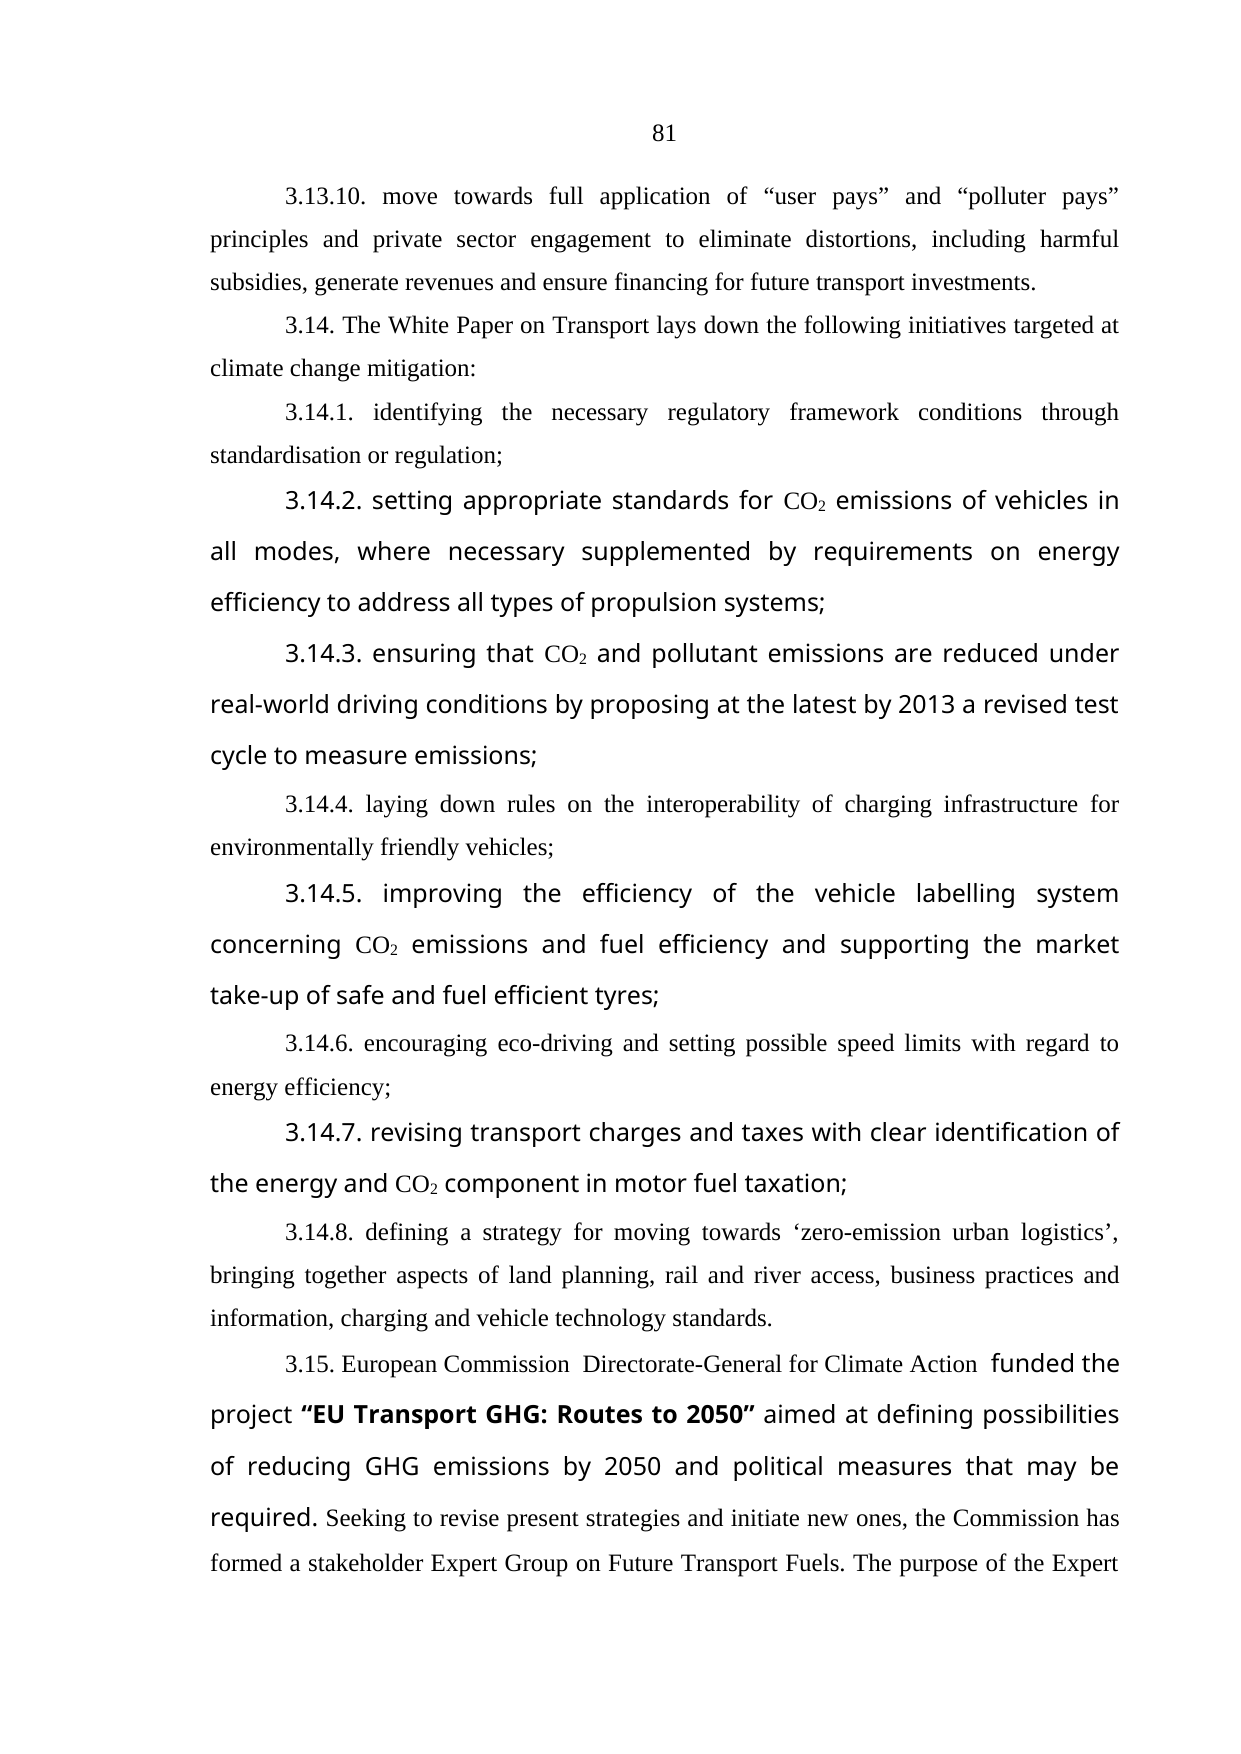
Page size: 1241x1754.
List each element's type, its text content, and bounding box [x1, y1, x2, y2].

text 3.14.2. setting appropriate standards for CO2 emissions of vehicles in all modes, where necessary supplemented by requirements on energy efficiency to address all types of propulsion systems; [210, 483, 1120, 619]
text 3.14.7. revising transport charges and taxes with clear identification of the energy and CO2 component in motor fuel taxation; [210, 1115, 1120, 1200]
text 3.14.3. ensuring that CO2 and pollutant emissions are reduced under real-world driving conditions by proposing at the latest by 2013 a revised test cycle to measure emissions; [210, 636, 1120, 772]
text 3.14.6. encouraging eco-driving and setting possible speed limits with regard to energy efficiency; [210, 1028, 1120, 1100]
text 3.14.8. defining a strategy for moving towards ‘zero-emission urban logistics’, bringing together aspects of land planning, rail and river access, business practices and information, charging and vehicle technology standards. [210, 1217, 1120, 1332]
text 3.15. European Commission Directorate-General for Climate Action funded the project “EU Transport GHG: Routes to 2050” aimed at defining possibilities of reducing GHG emissions by 2050 and political measures that may be required. Seeking to revise present strategies and initiate new ones, the Commission has formed a stakeholder Expert Group on Future Transport Fuels. The purpose of the Expert [210, 1346, 1120, 1576]
text 3.14.5. improving the efficiency of the vehicle labelling system concerning CO2 emissions and fuel efficiency and supporting the market take-up of safe and fuel efficient tyres; [210, 875, 1120, 1011]
text 3.14.1. identifying the necessary regulatory framework conditions through standardisation or regulation; [210, 397, 1120, 468]
text 3.14. The White Paper on Transport lays down the following initiatives targeted at climate change mitigation: [210, 310, 1120, 382]
text 3.13.10. move towards full application of “user pays” and “polluter pays” principles and private sector engagement to eliminate distortions, including harmful subsidies, generate revenues and ensure financing for future transport investments. [210, 181, 1120, 296]
text 3.14.4. laying down rules on the interoperability of charging infrastructure for environmentally friendly vehicles; [210, 789, 1120, 861]
